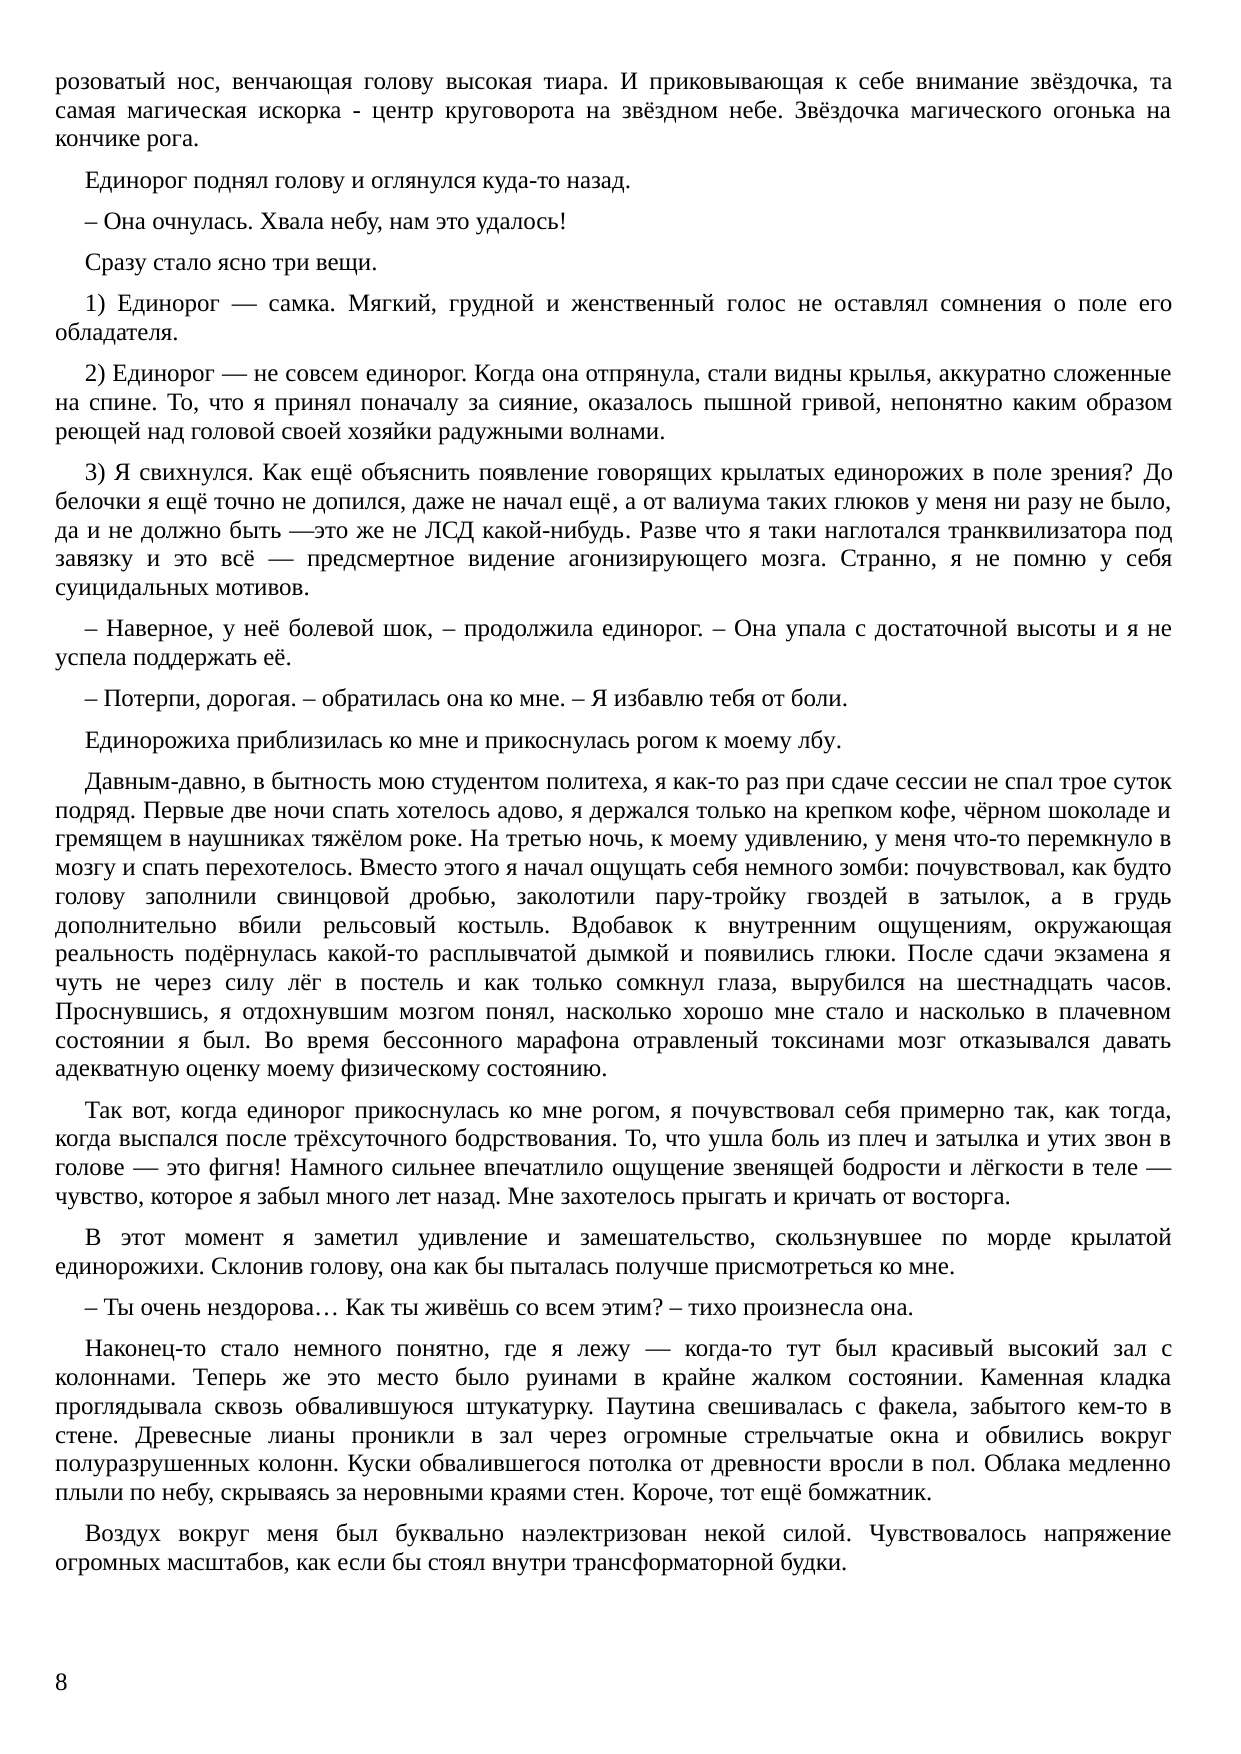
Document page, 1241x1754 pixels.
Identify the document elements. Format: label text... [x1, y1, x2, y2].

text – Наверное, у неё болевой шок, – продолжила единорог. – Она упала с достаточной высоты и я не успела поддержать её. [55, 613, 1173, 671]
text Единорог поднял голову и оглянулся куда-то назад. [55, 165, 1173, 193]
text – Ты очень нездорова… Как ты живёшь со всем этим? – тихо произнесла она. [55, 1292, 1173, 1321]
text – Потерпи, дорогая. – обратилась она ко мне. – Я избавлю тебя от боли. [55, 683, 1173, 712]
text 1) Единорог — самка. Мягкий, грудной и женственный голос не оставлял сомнения о поле его обладателя. [55, 288, 1173, 346]
text Воздух вокруг меня был буквально наэлектризован некой силой. Чувствовалось напряжение огромных масштабов, как если бы стоял внутри трансформаторной будки. [55, 1518, 1173, 1576]
text В этот момент я заметил удивление и замешательство, скользнувшее по морде крылатой единорожихи. Склонив голову, она как бы пыталась получше присмотреться ко мне. [55, 1222, 1173, 1280]
text – Она очнулась. Хвала небу, нам это удалось! [55, 206, 1173, 235]
text Давным-давно, в бытность мою студентом политеха, я как-то раз при сдаче сессии не спал трое суток подряд. Первые две ночи спать хотелось адово, я держался только на крепком кофе, чёрном шоколаде и гремящем в наушниках тяжёлом роке. На третью ночь, к моему удивлению, у меня что-то перемкнуло в мозгу и спать перехотелось. Вместо этого я начал ощущать себя немного зомби: почувствовал, как будто голову заполнили свинцовой дробью, заколотили пару-тройку гвоздей в затылок, а в грудь дополнительно вбили рельсовый костыль. Вдобавок к внутренним ощущениям, окружающая реальность подёрнулась какой-то расплывчатой дымкой и появились глюки. После сдачи экзамена я чуть не через силу лёг в постель и как только сомкнул глаза, вырубился на шестнадцать часов. Проснувшись, я отдохнувшим мозгом понял, насколько хорошо мне стало и насколько в плачевном состоянии я был. Во время бессонного марафона отравленый токсинами мозг отказывался давать адекватную оценку моему физическому состоянию. [55, 766, 1173, 1082]
text Сразу стало ясно три вещи. [55, 247, 1173, 276]
text Единорожиха приблизилась ко мне и прикоснулась рогом к моему лбу. [55, 725, 1173, 753]
text розоватый нос, венчающая голову высокая тиара. И приковывающая к себе внимание звёздочка, та самая магическая искорка - центр круговорота на звёздном небе. Звёздочка магического огонька на кончике рога. [55, 66, 1173, 152]
text Так вот, когда единорог прикоснулась ко мне рогом, я почувствовал себя примерно так, как тогда, когда выспался после трёхсуточного бодрствования. То, что ушла боль из плеч и затылка и утих звон в голове — это фигня! Намного сильнее впечатлило ощущение звенящей бодрости и лёгкости в теле — чувство, которое я забыл много лет назад. Мне захотелось прыгать и кричать от восторга. [55, 1095, 1173, 1210]
text 3) Я свихнулся. Как ещё объяснить появление говорящих крылатых единорожих в поле зрения? До белочки я ещё точно не допился, даже не начал ещё, а от валиума таких глюков у меня ни разу не было, да и не должно быть —это же не ЛСД какой-нибудь. Разве что я таки наглотался транквилизатора под завязку и это всё — предсмертное видение агонизирующего мозга. Странно, я не помню у себя суицидальных мотивов. [55, 457, 1173, 601]
text 2) Единорог — не совсем единорог. Когда она отпрянула, стали видны крылья, аккуратно сложенные на спине. То, что я принял поначалу за сияние, оказалось пышной гривой, непонятно каким образом реющей над головой своей хозяйки радужными волнами. [55, 358, 1173, 445]
text Наконец-то стало немного понятно, где я лежу — когда-то тут был красивый высокий зал с колоннами. Теперь же это место было руинами в крайне жалком состоянии. Каменная кладка проглядывала сквозь обвалившуюся штукатурку. Паутина свешивалась с факела, забытого кем-то в стене. Древесные лианы проникли в зал через огромные стрельчатые окна и обвились вокруг полуразрушенных колонн. Куски обвалившегося потолка от древности вросли в пол. Облака медленно плыли по небу, скрываясь за неровными краями стен. Короче, тот ещё бомжатник. [55, 1333, 1173, 1506]
